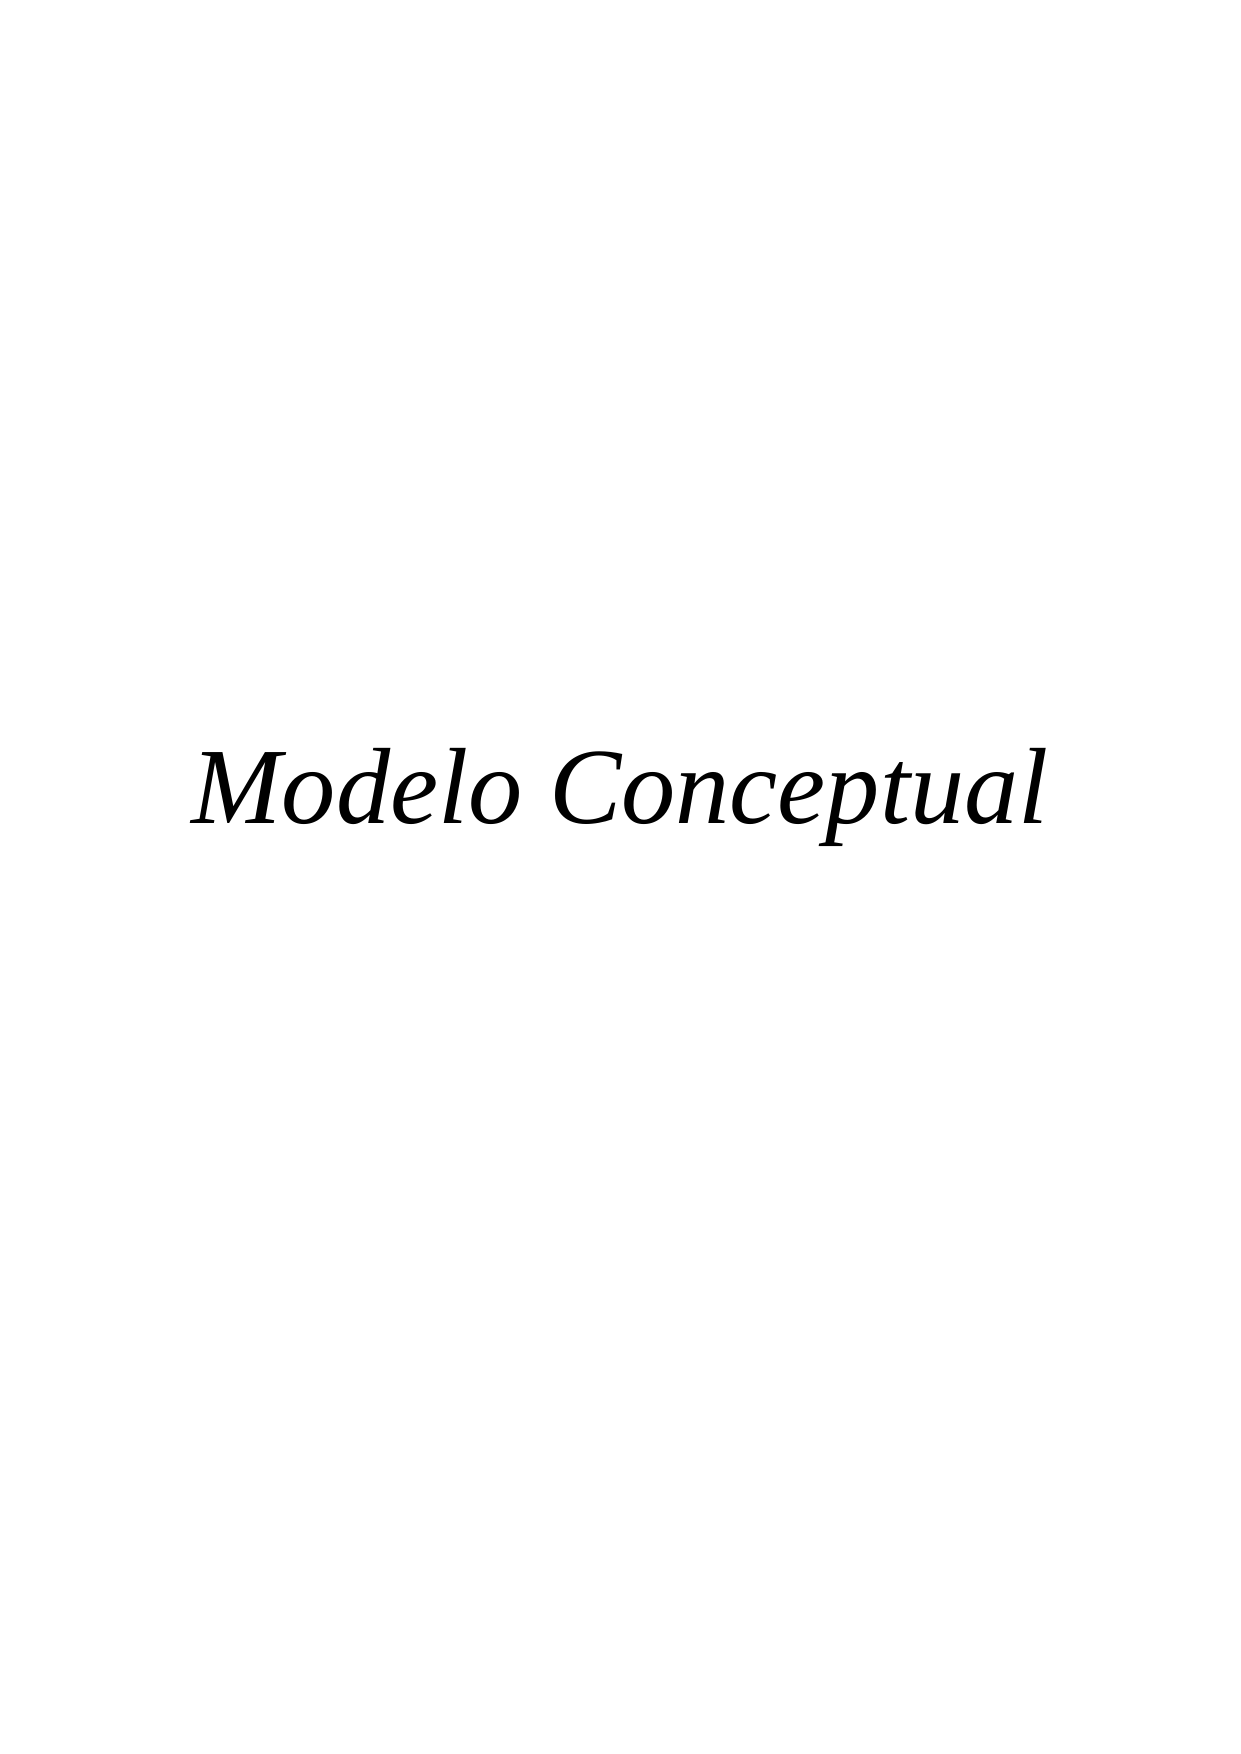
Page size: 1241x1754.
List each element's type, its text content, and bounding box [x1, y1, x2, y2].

text Modelo Conceptual [177, 723, 1063, 847]
